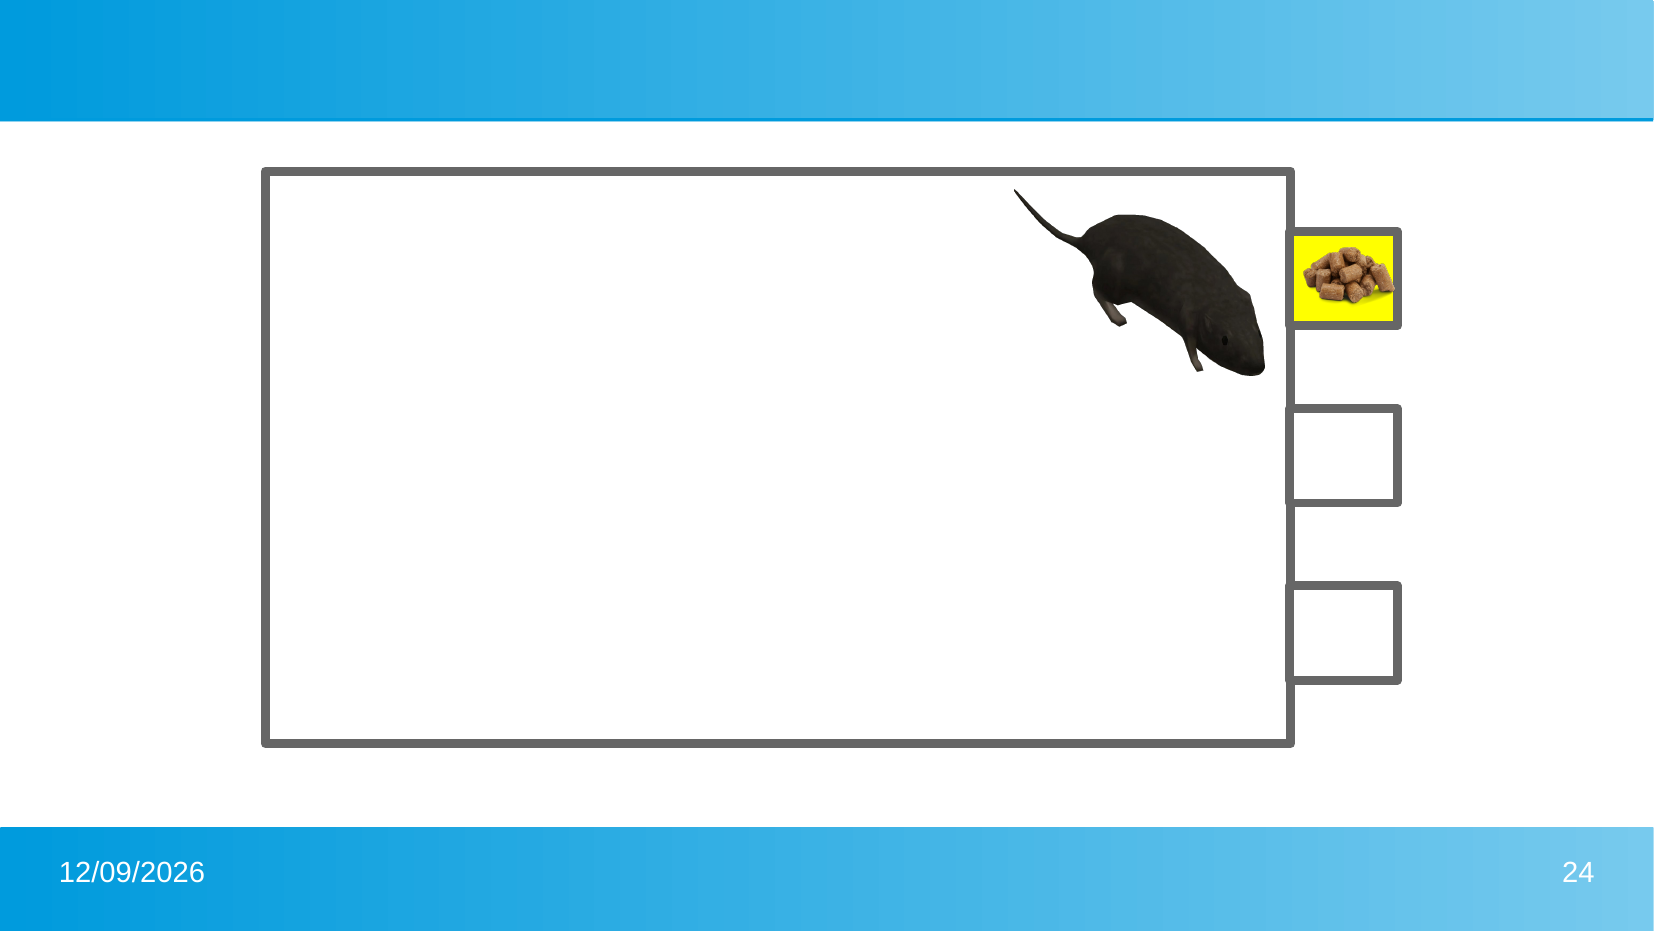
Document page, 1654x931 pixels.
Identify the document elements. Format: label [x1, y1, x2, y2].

text_box [265, 171, 1398, 744]
picture [1303, 244, 1396, 308]
picture [1014, 189, 1265, 376]
